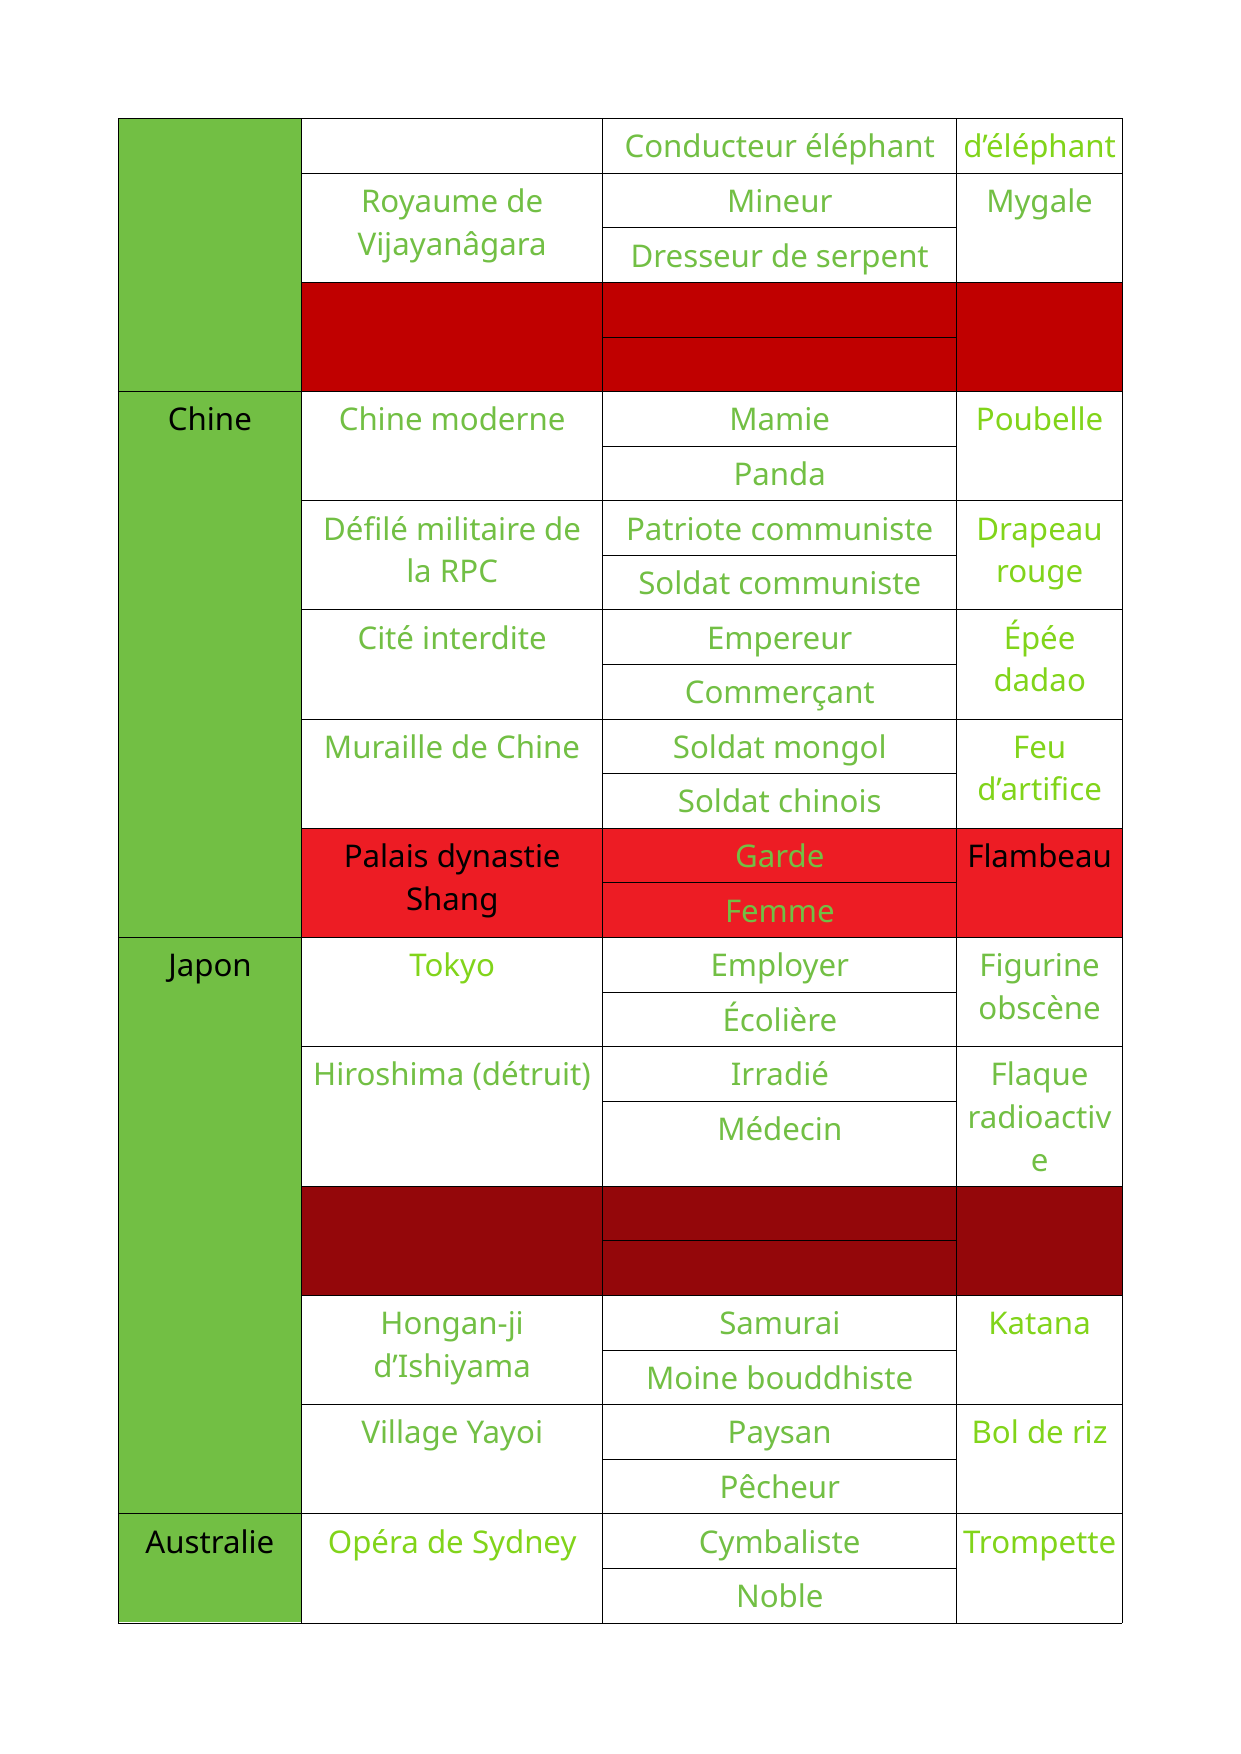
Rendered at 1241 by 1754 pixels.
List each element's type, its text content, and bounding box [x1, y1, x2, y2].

table_cell Village Yayoi [302, 1405, 602, 1513]
table_cell Défilé militaire de la RPC [302, 501, 602, 609]
table_cell Employer [603, 938, 956, 991]
table_cell Flaque radioactive [957, 1047, 1122, 1186]
table_cell Médecin [603, 1102, 956, 1186]
table_cell Soldat communiste [603, 556, 956, 609]
table_cell Bol de riz [957, 1405, 1122, 1513]
table_cell Chine [119, 392, 301, 937]
table_cell [302, 1187, 602, 1295]
table_cell [603, 1241, 956, 1295]
table_cell Pêcheur [603, 1460, 956, 1513]
table_cell Samurai [603, 1296, 956, 1349]
table_cell Empereur [603, 610, 956, 664]
table_cell Chine moderne [302, 392, 602, 500]
table_cell Australie [119, 1514, 301, 1622]
table_cell Flambeau [957, 829, 1122, 937]
table_cell Muraille de Chine [302, 720, 602, 828]
table_cell Palais dynastie Shang [302, 829, 602, 937]
table_cell Garde [603, 829, 956, 882]
table_cell Patriote communiste [603, 501, 956, 555]
table_cell Poubelle [957, 392, 1122, 500]
table_cell Paysan [603, 1405, 956, 1459]
table_cell Mineur [603, 174, 956, 227]
table_cell Soldat chinois [603, 774, 956, 828]
table_cell Opéra de Sydney [302, 1514, 602, 1622]
table_cell Panda [603, 447, 956, 500]
table_cell [302, 283, 602, 391]
table_cell Hongan-ji d’Ishiyama [302, 1296, 602, 1404]
table_cell Noble [603, 1569, 956, 1622]
table_cell [957, 1187, 1122, 1295]
table_cell Feu d’artifice [957, 720, 1122, 828]
table_cell Mamie [603, 392, 956, 446]
table_cell Tokyo [302, 938, 602, 1046]
table_cell [603, 283, 956, 336]
table_cell [957, 283, 1122, 391]
table_cell Royaume de Vijayanâgara [302, 174, 602, 282]
table_cell Femme [603, 883, 956, 937]
table_cell Katana [957, 1296, 1122, 1404]
table_cell Mygale [957, 174, 1122, 282]
table_cell Japon [119, 938, 301, 1513]
table_cell Commerçant [603, 665, 956, 718]
table_cell Écolière [603, 993, 956, 1046]
table_cell [603, 338, 956, 391]
table_cell d’éléphant [957, 119, 1122, 173]
table_cell Épée dadao [957, 610, 1122, 718]
table_cell [119, 119, 301, 391]
table_cell Trompette [957, 1514, 1122, 1622]
table_cell Dresseur de serpent [603, 228, 956, 282]
table_cell Conducteur éléphant [603, 119, 956, 173]
table_cell Moine bouddhiste [603, 1351, 956, 1404]
table_cell Hiroshima (détruit) [302, 1047, 602, 1186]
table_cell [302, 119, 602, 173]
table_cell [603, 1187, 956, 1240]
table_cell Irradié [603, 1047, 956, 1101]
table_cell Drapeau rouge [957, 501, 1122, 609]
table_cell Figurine obscène [957, 938, 1122, 1046]
table_cell Soldat mongol [603, 720, 956, 773]
table_cell Cymbaliste [603, 1514, 956, 1568]
table_cell Cité interdite [302, 610, 602, 718]
